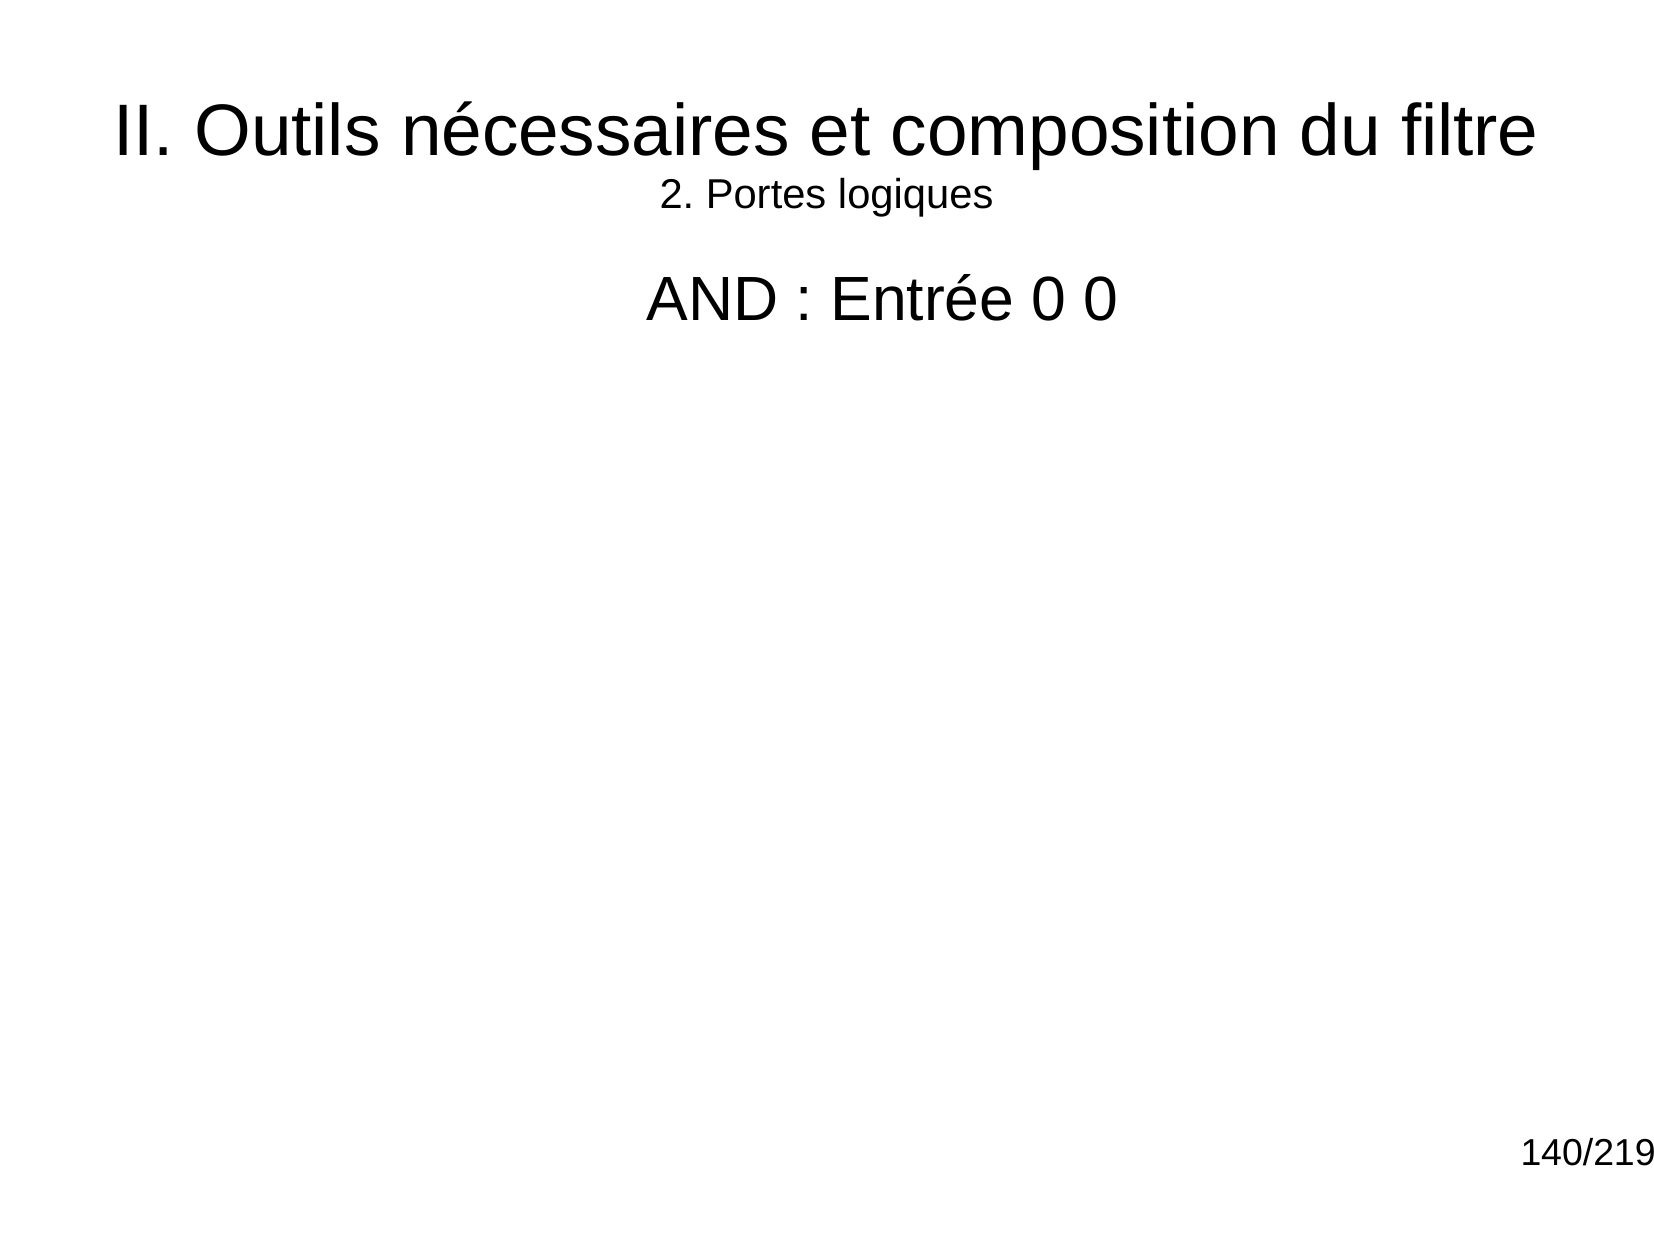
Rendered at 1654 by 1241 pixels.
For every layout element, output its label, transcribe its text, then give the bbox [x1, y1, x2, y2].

title II. Outils nécessaires et composition du filtre 2. Portes logiques [82, 49, 1571, 257]
text_box AND : Entrée 0 0 [631, 256, 1134, 342]
text_box <number>/219 [1505, 1124, 1654, 1182]
